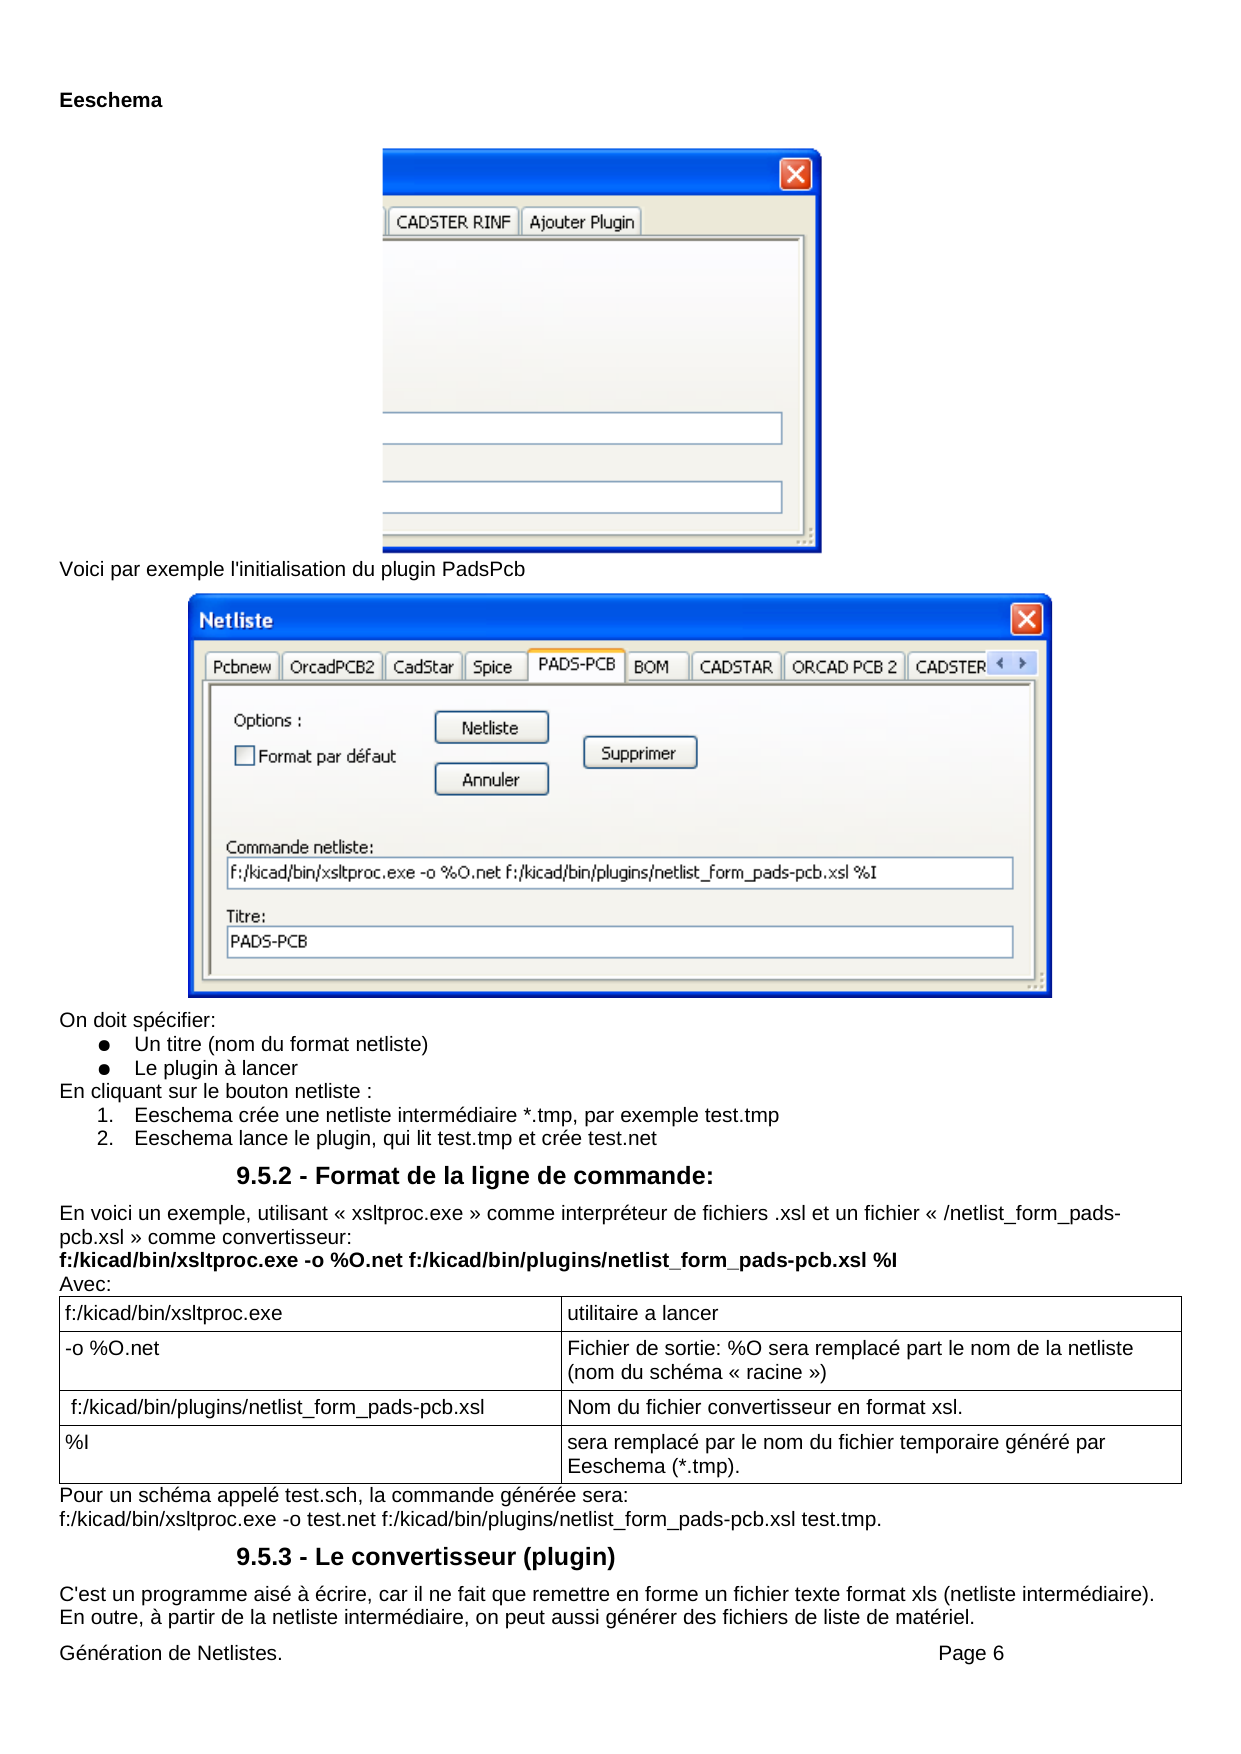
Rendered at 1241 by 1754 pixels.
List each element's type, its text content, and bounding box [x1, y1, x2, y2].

table_cell %I [60, 1426, 561, 1483]
text On doit spécifier: [59, 1009, 1181, 1032]
table_header utilitaire a lancer [562, 1297, 1181, 1331]
table_cell f:/kicad/bin/plugins/netlist_form_pads-pcb.xsl [60, 1391, 561, 1425]
text Avec: [59, 1272, 1181, 1296]
subtitle Format de la ligne de commande: [236, 1162, 1181, 1190]
table_header f:/kicad/bin/xsltproc.exe [60, 1297, 561, 1331]
text C'est un programme aisé à écrire, car il ne fait que remettre en forme un fichier texte format xls (netliste intermédiaire). [59, 1582, 1181, 1606]
list Le plugin à lancer [97, 1056, 1181, 1079]
text f:/kicad/bin/xsltproc.exe -o test.net f:/kicad/bin/plugins/netlist_form_pads-pcb.xsl test.tmp. [59, 1507, 1181, 1531]
text Voici par exemple l'initialisation du plugin PadsPcb [59, 557, 1181, 581]
subtitle Le convertisseur (plugin) [236, 1542, 1181, 1570]
text Pour un schéma appelé test.sch, la commande générée sera: [59, 1484, 1181, 1507]
picture [382, 112, 858, 558]
list Eeschema lance le plugin, qui lit test.tmp et crée test.net [97, 1127, 1181, 1150]
text En outre, à partir de la netliste intermédiaire, on peut aussi générer des fichiers de liste de matériel. [59, 1606, 1181, 1629]
text f:/kicad/bin/xsltproc.exe -o %O.net f:/kicad/bin/plugins/netlist_form_pads-pcb.xsl %I [59, 1249, 1181, 1272]
list Eeschema crée une netliste intermédiaire *.tmp, par exemple test.tmp [97, 1103, 1181, 1127]
table_cell -o %O.net [60, 1332, 561, 1390]
table_cell sera remplacé par le nom du fichier temporaire généré par Eeschema (*.tmp). [562, 1426, 1181, 1483]
text En cliquant sur le bouton netliste : [59, 1079, 1181, 1103]
table_cell Fichier de sortie: %O sera remplacé part le nom de la netliste (nom du schéma « racine ») [562, 1332, 1181, 1390]
text En voici un exemple, utilisant « xsltproc.exe » comme interpréteur de fichiers .xsl et un fichier « /netlist_form_pads-pcb.xsl » comme convertisseur: [59, 1202, 1181, 1249]
picture [188, 592, 1053, 998]
list Un titre (nom du format netliste) [97, 1032, 1181, 1056]
table_cell Nom du fichier convertisseur en format xsl. [562, 1391, 1181, 1425]
